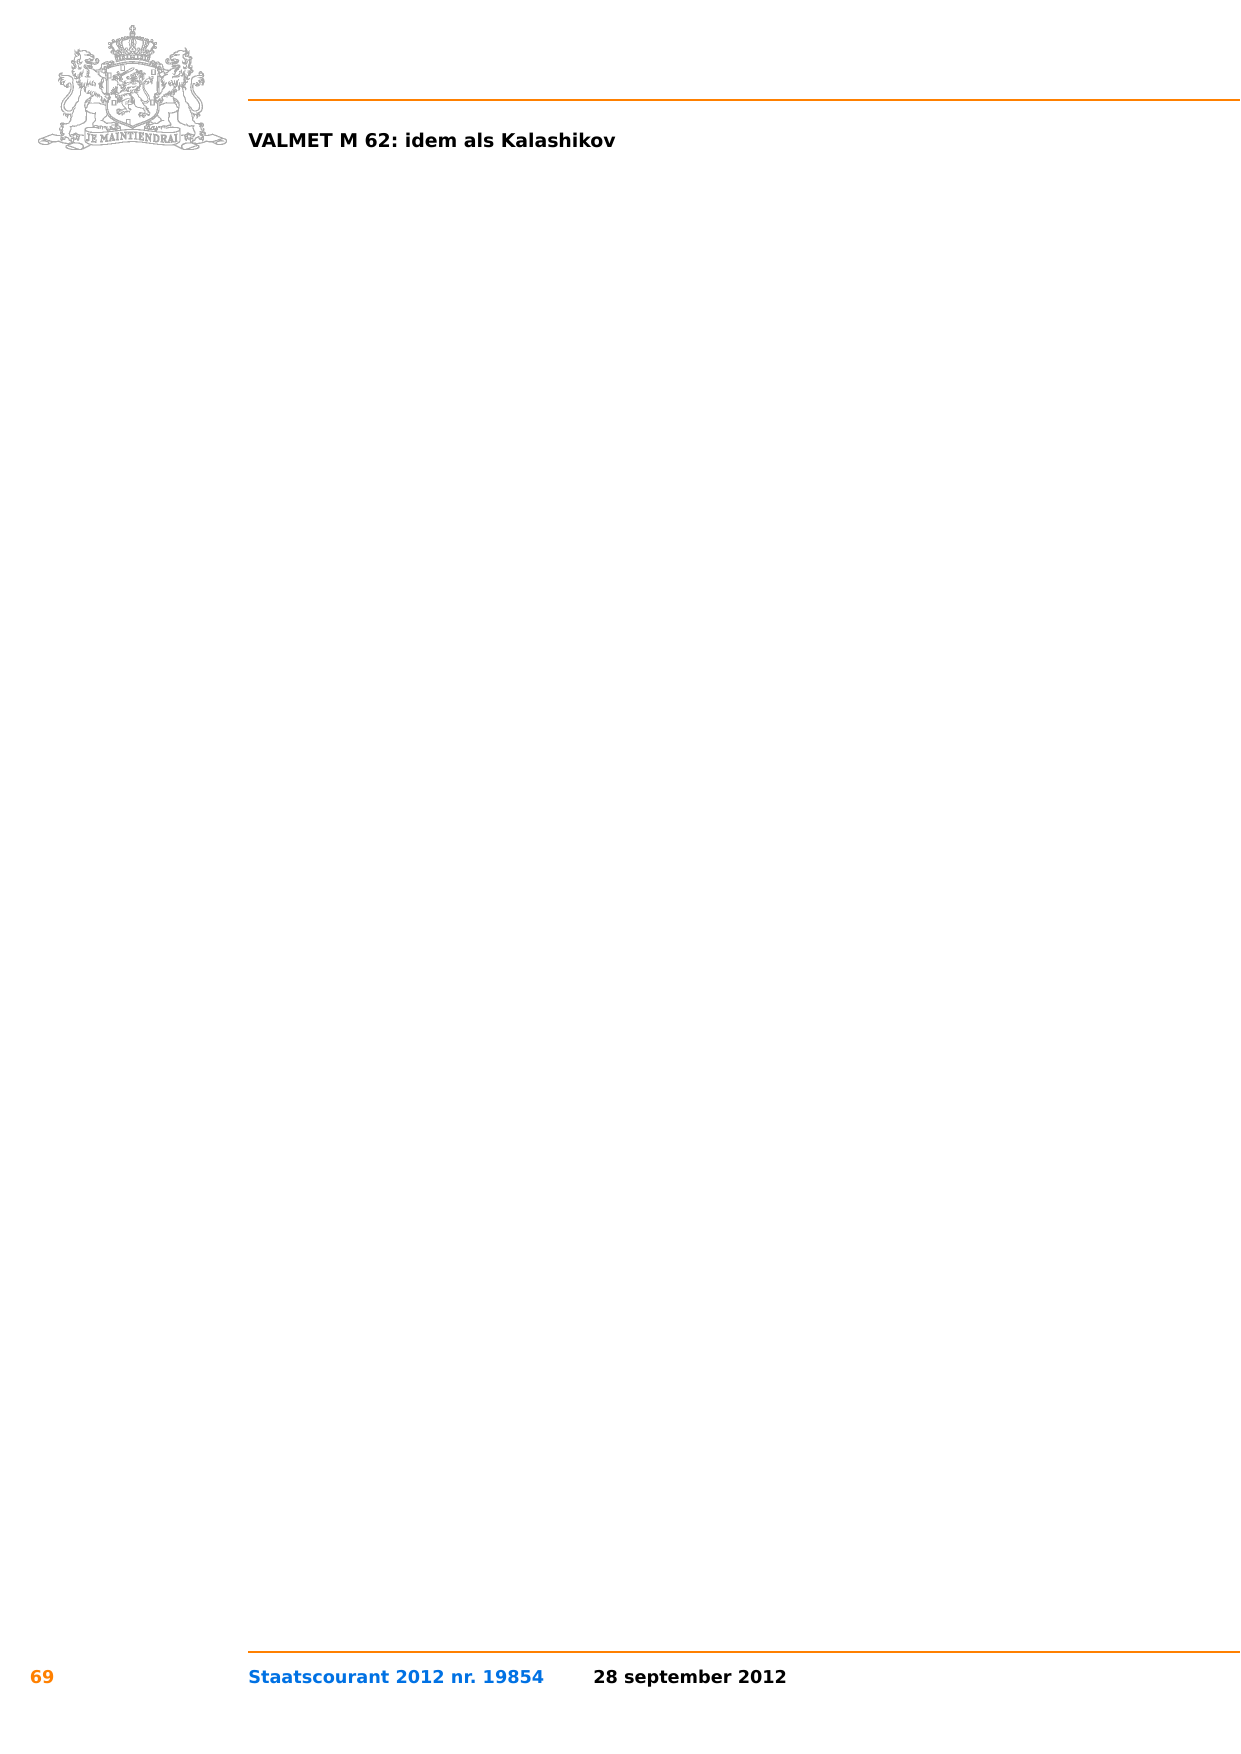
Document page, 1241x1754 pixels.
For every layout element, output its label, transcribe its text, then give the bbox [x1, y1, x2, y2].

text VALMET M 62: idem als Kalashikov [248, 130, 1163, 152]
picture [38, 25, 227, 150]
